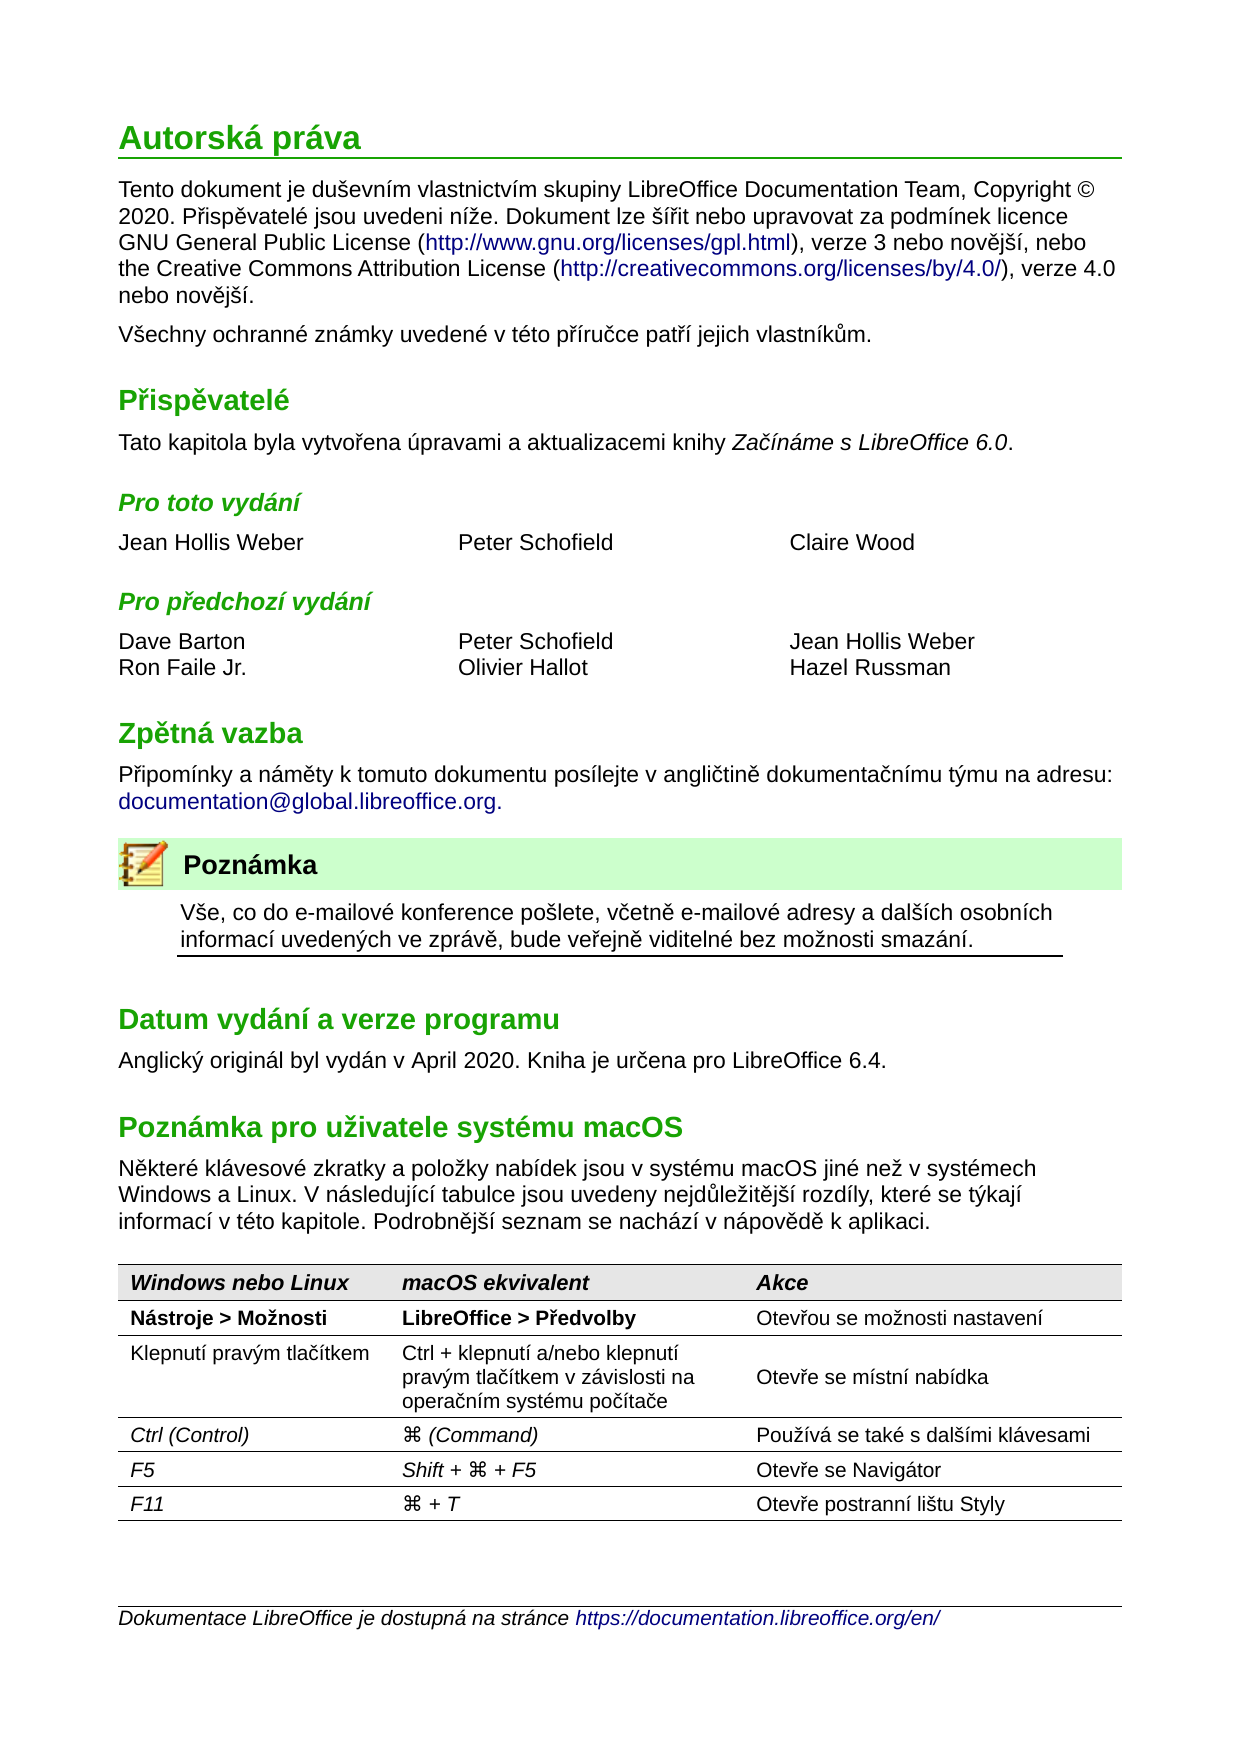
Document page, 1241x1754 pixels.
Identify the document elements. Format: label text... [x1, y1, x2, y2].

subtitle Autorská práva [118, 118, 1122, 157]
text Vše, co do e-mailové konference pošlete, včetně e-mailové adresy a dalších osobních informací uvedených ve zprávě, bude veřejně viditelné bez možnosti smazání. [177, 896, 1063, 955]
text Tato kapitola byla vytvořena úpravami a aktualizacemi knihy Začínáme s LibreOffice 6.0. [118, 428, 1122, 455]
table_header Jean Hollis Weber [118, 529, 458, 555]
table_cell Hazel Russman [789, 654, 1122, 681]
table_header Peter Schofield [458, 628, 789, 654]
table_header Jean Hollis Weber [789, 628, 1122, 654]
table_cell Nástroje > Možnosti [118, 1301, 390, 1334]
text Připomínky a náměty k tomuto dokumentu posílejte v angličtině dokumentačnímu týmu na adresu: documentation@global.libreoffice.org. [118, 761, 1122, 814]
subtitle Datum vydání a verze programu [118, 1002, 1122, 1035]
subtitle Pro toto vydání [118, 488, 1122, 517]
table_cell Používá se také s dalšími klávesami [744, 1418, 1122, 1451]
table_header Windows nebo Linux [118, 1265, 390, 1300]
table_cell Otevře se Navigátor [744, 1452, 1122, 1486]
text Anglický originál byl vydán v dubnu 2020. Kniha je určena pro LibreOffice 6.4. [118, 1047, 1122, 1073]
table_cell Otevře se místní nabídka [744, 1336, 1122, 1417]
table_cell Otevře postranní lištu Styly [744, 1487, 1122, 1520]
subtitle Zpětná vazba [118, 716, 1122, 749]
text Tento dokument je duševním vlastnictvím skupiny LibreOffice Documentation Team, Copyright © 2020. Přispěvatelé jsou uvedeni níže. Dokument lze šířit nebo upravovat za podmínek licence GNU General Public License (http://www.gnu.org/licenses/gpl.html), verze 3 nebo novější, nebo the Creative Commons Attribution License (http://creativecommons.org/licenses/by/4.0/), verze 4.0 nebo novější. [118, 176, 1122, 308]
table_cell F5 [118, 1452, 390, 1486]
subtitle Poznámka pro uživatele systému macOS [118, 1110, 1122, 1143]
table_header Akce [744, 1265, 1122, 1300]
table_cell Ctrl + klepnutí a/nebo klepnutí pravým tlačítkem v závislosti na operačním systému počítače [390, 1336, 744, 1417]
table_header macOS ekvivalent [390, 1265, 744, 1300]
table_cell ⌘ (Command) [390, 1418, 744, 1451]
table_cell LibreOffice > Předvolby [390, 1301, 744, 1334]
table_header Dave Barton [118, 628, 458, 654]
table_cell Otevřou se možnosti nastavení [744, 1301, 1122, 1334]
subtitle Poznámka [118, 846, 1122, 886]
table_header Peter Schofield [458, 529, 789, 555]
subtitle Přispěvatelé [118, 383, 1122, 417]
table_cell Shift + ⌘ + F5 [390, 1452, 744, 1486]
table_cell ⌘ + T [390, 1487, 744, 1520]
picture [119, 839, 170, 890]
table_cell Klepnutí pravým tlačítkem [118, 1336, 390, 1417]
table_cell F11 [118, 1487, 390, 1520]
table_cell Ctrl (Control) [118, 1418, 390, 1451]
text Některé klávesové zkratky a položky nabídek jsou v systému macOS jiné než v systémech Windows a Linux. V následující tabulce jsou uvedeny nejdůležitější rozdíly, které se týkají informací v této kapitole. Podrobnější seznam se nachází v nápovědě k aplikaci. [118, 1155, 1122, 1234]
text Všechny ochranné známky uvedené v této příručce patří jejich vlastníkům. [118, 321, 1122, 347]
table_cell Ron Faile Jr. [118, 654, 458, 681]
subtitle Pro předchozí vydání [118, 587, 1122, 616]
table_cell Olivier Hallot [458, 654, 789, 681]
table_header Claire Wood [789, 529, 1122, 555]
